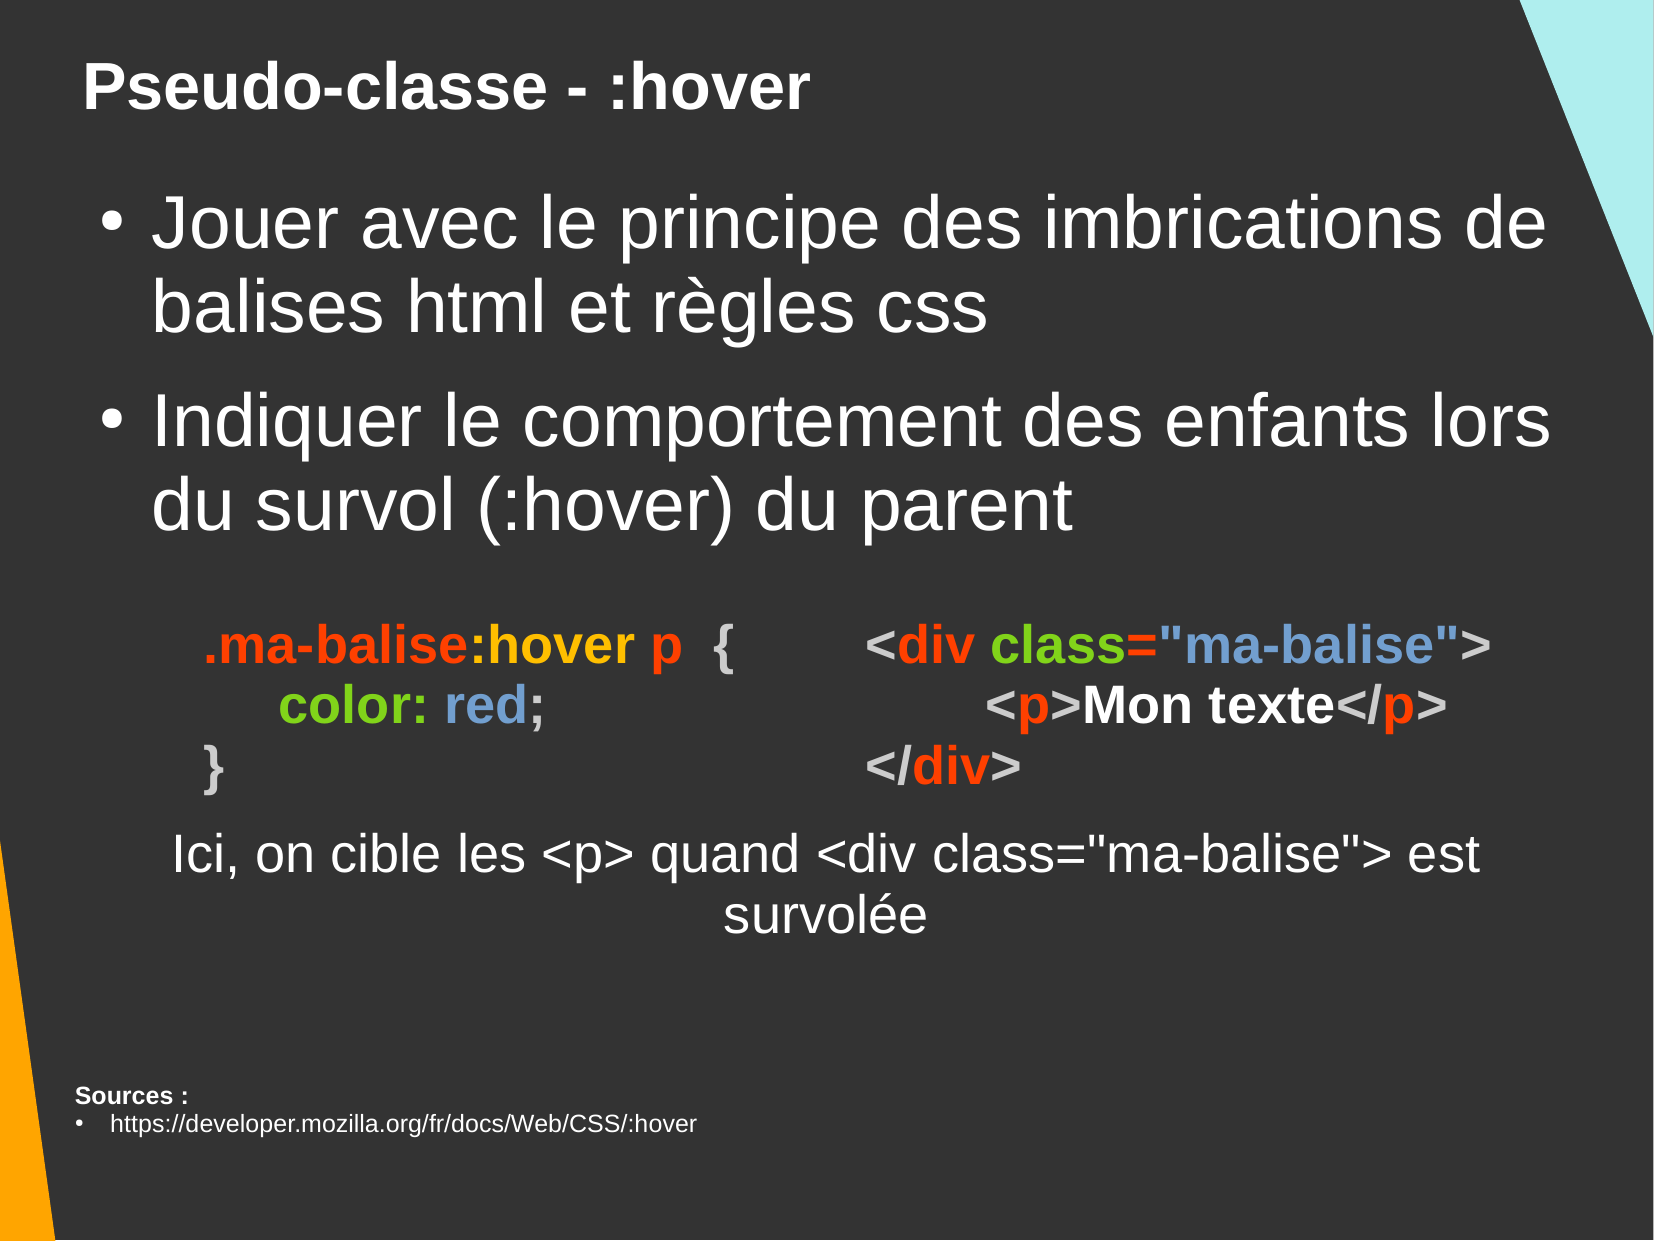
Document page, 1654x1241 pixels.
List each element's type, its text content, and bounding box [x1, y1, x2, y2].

text_box <div class="ma-balise"> <p>Mon texte</p> </div> [850, 606, 1548, 804]
title Pseudo-classe - :hover [82, 49, 1571, 152]
text_box [1519, 0, 1654, 339]
list Jouer avec le principe des imbrications de balises html et règles css Indiquer le comportement des enfants lors du survol (:hover) du parent [80, 180, 1605, 603]
text_box Sources : https://developer.mozilla.org/fr/docs/Web/CSS/:hover [60, 1074, 1546, 1241]
text_box .ma-balise:hover p { color: red; } [188, 606, 815, 804]
title Ici, on cible les <p> quand <div class="ma-balise"> est survolée [94, 823, 1560, 945]
text_box [0, 840, 56, 1241]
